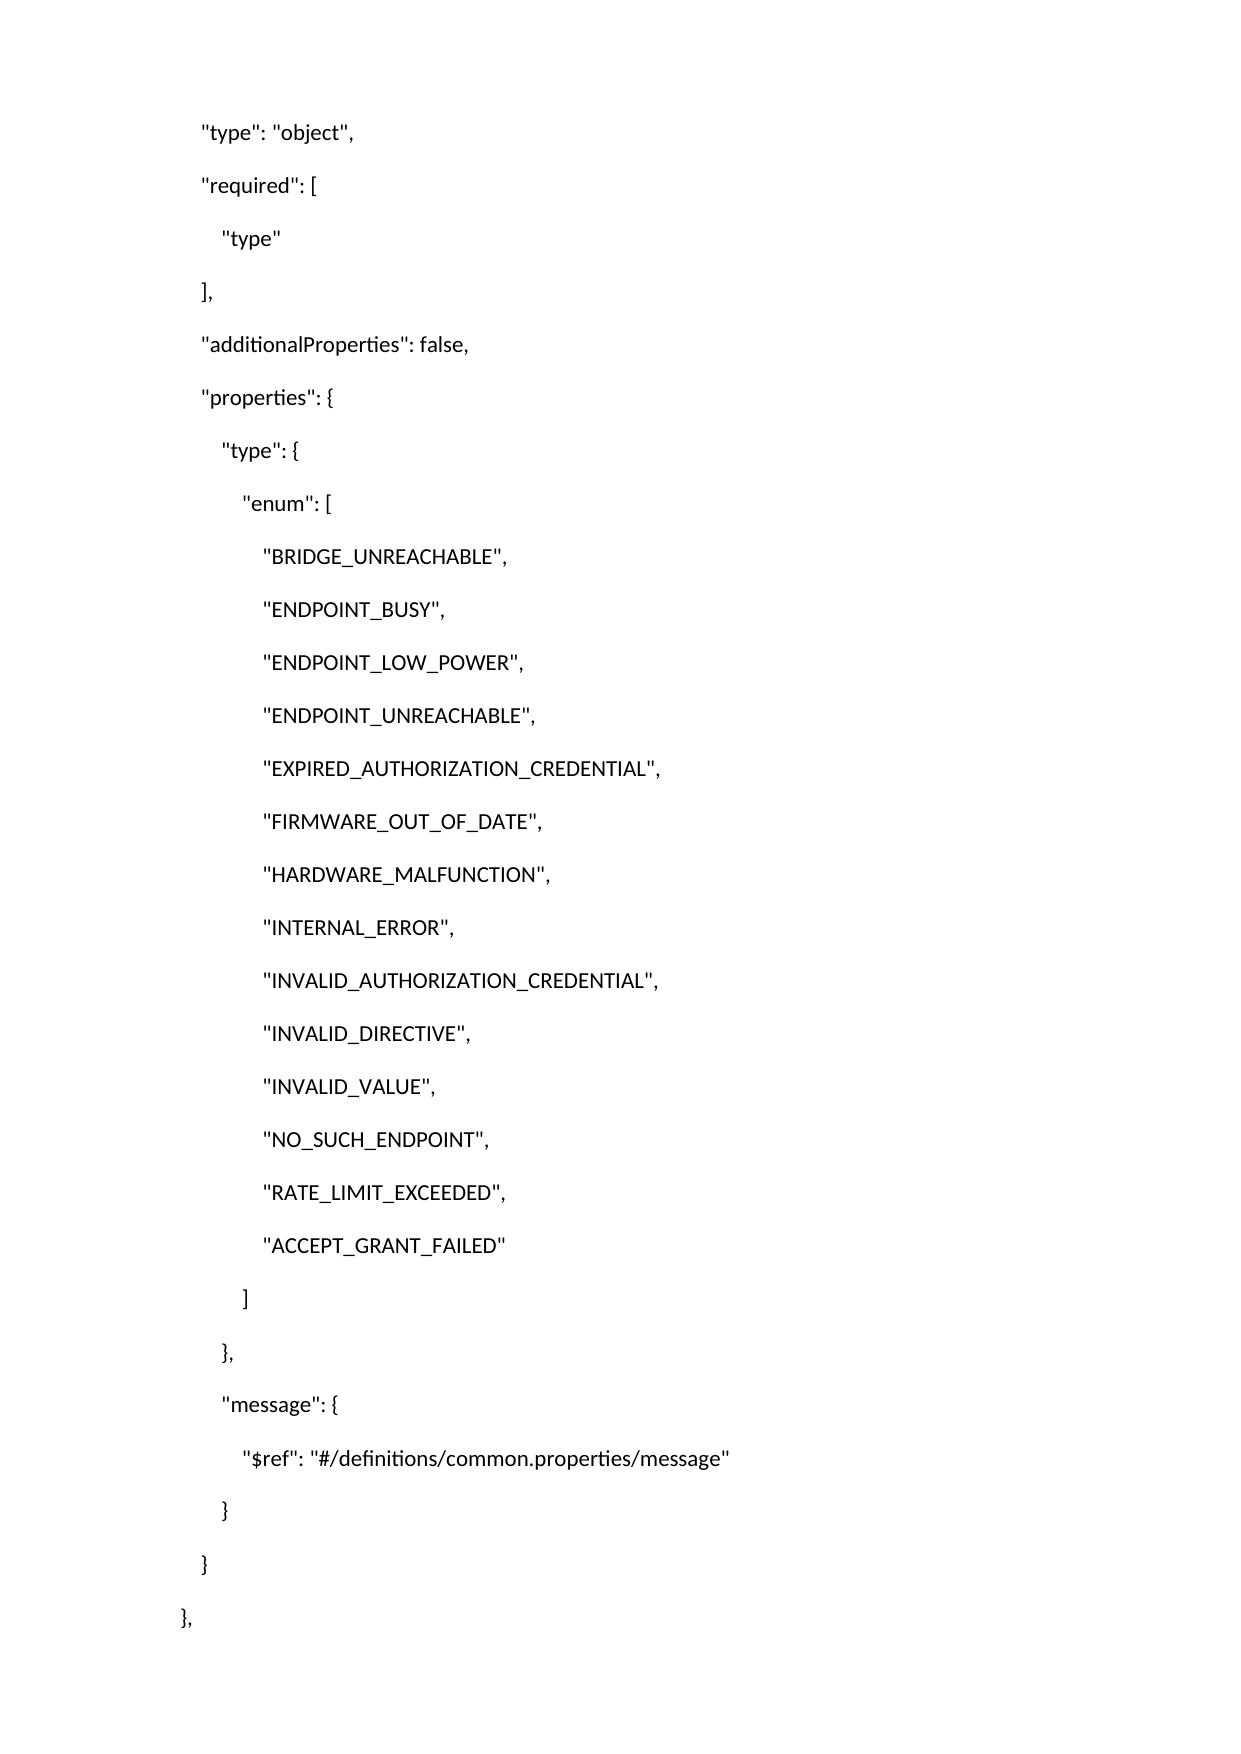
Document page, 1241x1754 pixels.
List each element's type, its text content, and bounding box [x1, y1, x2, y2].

text ], [118, 277, 1122, 305]
text "additionalProperties": false, [118, 330, 1122, 358]
text "required": [ [118, 171, 1122, 199]
text "type": "object", [118, 118, 1122, 146]
text "type" [118, 224, 1122, 252]
text "properties": { [118, 383, 1122, 411]
text "ENDPOINT_BUSY", [118, 595, 1122, 623]
text "FIRMWARE_OUT_OF_DATE", [118, 807, 1122, 835]
text "type": { [118, 436, 1122, 464]
text }, [118, 1338, 1122, 1366]
text "ENDPOINT_LOW_POWER", [118, 648, 1122, 676]
text "INVALID_AUTHORIZATION_CREDENTIAL", [118, 966, 1122, 994]
text "BRIDGE_UNREACHABLE", [118, 542, 1122, 570]
text } [118, 1497, 1122, 1525]
text "HARDWARE_MALFUNCTION", [118, 860, 1122, 888]
text }, [118, 1603, 1122, 1631]
text ] [118, 1284, 1122, 1313]
text "EXPIRED_AUTHORIZATION_CREDENTIAL", [118, 754, 1122, 782]
text "$ref": "#/definitions/common.properties/message" [118, 1444, 1122, 1472]
text } [118, 1550, 1122, 1578]
text "INVALID_DIRECTIVE", [118, 1019, 1122, 1047]
text "INVALID_VALUE", [118, 1072, 1122, 1101]
text "ACCEPT_GRANT_FAILED" [118, 1232, 1122, 1259]
text "enum": [ [118, 489, 1122, 517]
text "NO_SUCH_ENDPOINT", [118, 1126, 1122, 1153]
text "INTERNAL_ERROR", [118, 913, 1122, 941]
text "ENDPOINT_UNREACHABLE", [118, 701, 1122, 729]
text "message": { [118, 1391, 1122, 1419]
text "RATE_LIMIT_EXCEEDED", [118, 1178, 1122, 1207]
